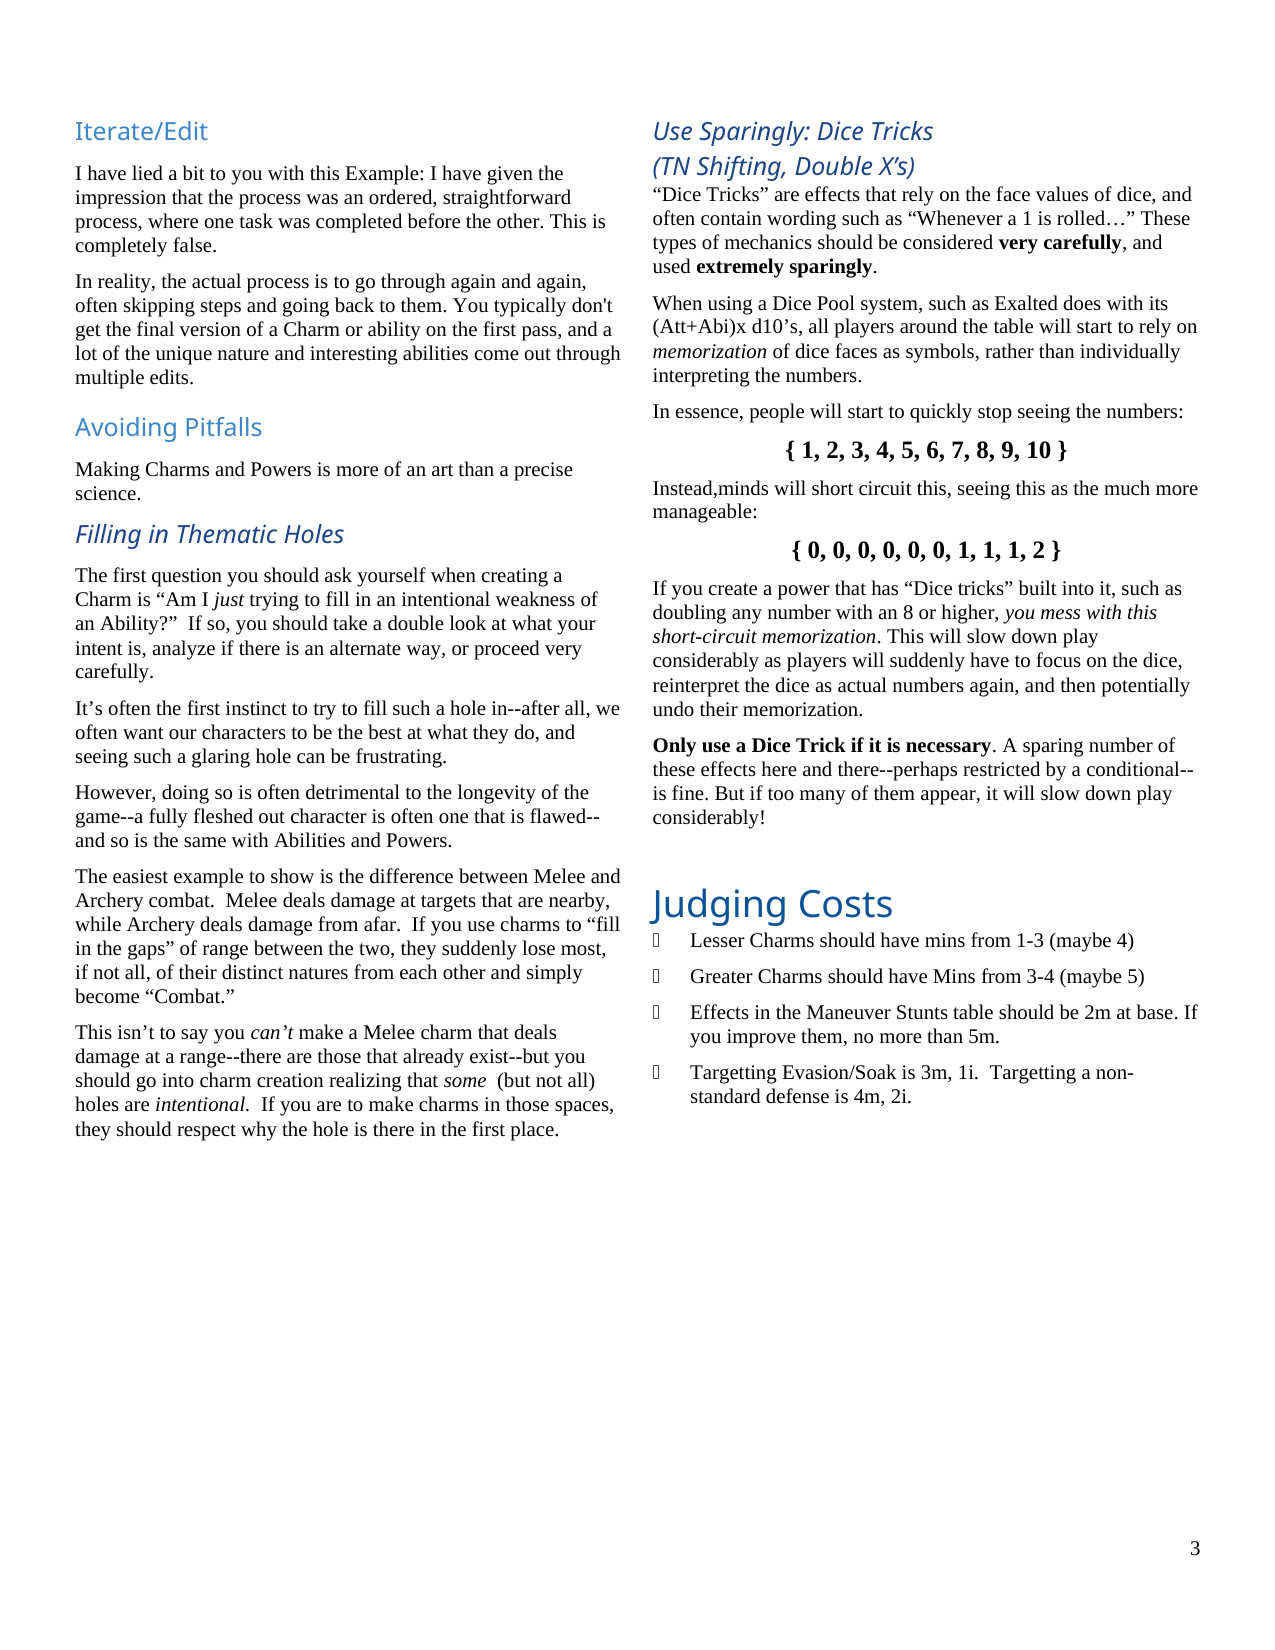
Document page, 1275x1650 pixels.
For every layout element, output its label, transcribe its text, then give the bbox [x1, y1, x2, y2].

text The easiest example to show is the difference between Melee and Archery combat. Melee deals damage at targets that are nearby, while Archery deals damage from afar. If you use charms to “fill in the gaps” of range between the two, they suddenly lose most, if not all, of their distinct natures from each other and simply become “Combat.” [75, 864, 622, 1008]
list Effects in the Maneuver Stunts table should be 2m at base. If you improve them, no more than 5m. [652, 1000, 1200, 1048]
text This isn’t to say you can’t make a Melee charm that deals damage at a range--there are those that already exist--but you should go into charm creation realizing that some (but not all) holes are intentional. If you are to make charms in those spaces, they should respect why the hole is there in the first place. [75, 1020, 622, 1141]
text The first question you should ask yourself when creating a Charm is “Am I just trying to fill in an intentional weakness of an Ability?” If so, you should take a double look at what your intent is, analyze if there is an alternate way, or proceed very carefully. [75, 563, 622, 683]
list Lesser Charms should have mins from 1-3 (maybe 4) [652, 928, 1200, 952]
text { 1, 2, 3, 4, 5, 6, 7, 8, 9, 10 } [652, 435, 1200, 463]
subtitle Judging Costs [652, 877, 1200, 928]
text When using a Dice Pool system, such as Exalted does with its (Att+Abi)x d10’s, all players around the table will start to rely on memorization of dice faces as symbols, rather than individually interpreting the numbers. [652, 290, 1200, 387]
text “Dice Tricks” are effects that rely on the face values of dice, and often contain wording such as “Whenever a 1 is rolled…” These types of mechanics should be considered very carefully, and used extremely sparingly. [652, 182, 1200, 278]
text However, doing so is often detrimental to the longevity of the game--a fully fleshed out character is often one that is flawed--and so is the same with Abilities and Powers. [75, 780, 622, 852]
text I have lied a bit to you with this Example: I have given the impression that the process was an ordered, straightforward process, where one task was completed before the other. This is completely false. [75, 161, 622, 257]
subtitle Use Sparingly: Dice Tricks (TN Shifting, Double X’s) [652, 114, 1200, 182]
text In reality, the actual process is to go through again and again, often skipping steps and going back to them. You typically don't get the final version of a Charm or ability on the first pass, and a lot of the unique nature and interesting abilities come out through multiple edits. [75, 269, 622, 389]
subtitle Filling in Thematic Holes [75, 517, 622, 551]
list Greater Charms should have Mins from 3-4 (maybe 5) [652, 964, 1200, 988]
text If you create a power that has “Dice tricks” built into it, such as doubling any number with an 8 or higher, you mess with this short-circuit memorization. This will slow down play considerably as players will suddenly have to focus on the dice, reinterpret the dice as actual numbers again, and then potentially undo their memorization. [652, 576, 1200, 721]
text In essence, people will start to quickly stop seeing the numbers: [652, 399, 1200, 423]
text Instead,minds will short circuit this, seeing this as the much more manageable: [652, 475, 1200, 523]
subtitle Avoiding Pitfalls [75, 410, 622, 444]
text Making Charms and Powers is more of an art than a precise science. [75, 457, 622, 505]
text { 0, 0, 0, 0, 0, 0, 1, 1, 1, 2 } [652, 536, 1200, 564]
subtitle Iterate/Edit [75, 114, 622, 148]
list Targetting Evasion/Soak is 3m, 1i. Targetting a non-standard defense is 4m, 2i. [652, 1060, 1200, 1108]
text Only use a Dice Trick if it is necessary. A sparing number of these effects here and there--perhaps restricted by a conditional--is fine. But if too many of them appear, it will slow down play considerably! [652, 733, 1200, 829]
text It’s often the first instinct to try to fill such a hole in--after all, we often want our characters to be the best at what they do, and seeing such a glaring hole can be frustrating. [75, 696, 622, 768]
